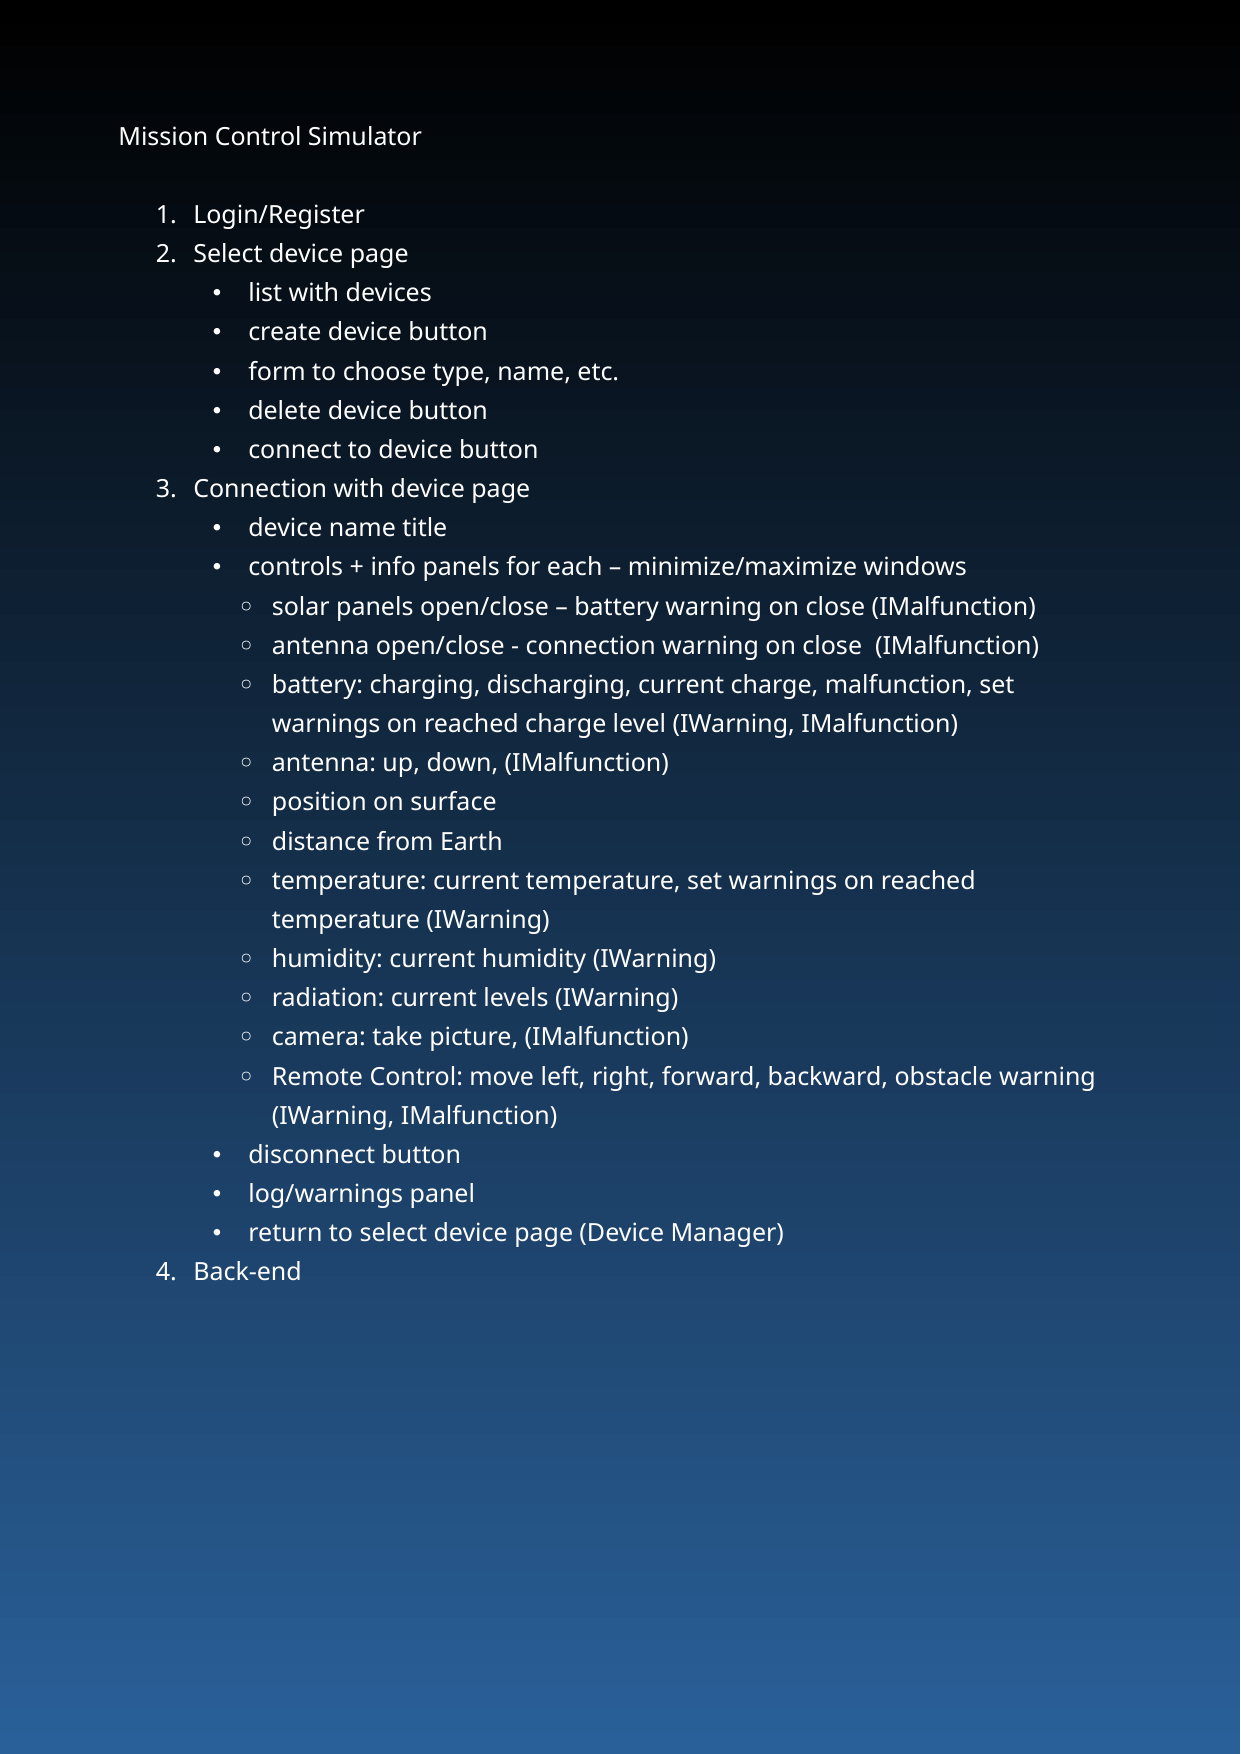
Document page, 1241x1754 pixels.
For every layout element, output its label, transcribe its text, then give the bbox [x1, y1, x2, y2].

list Remote Control: move left, right, forward, backward, obstacle warning (IWarning, IMalfunction) [236, 1058, 1122, 1131]
list delete device button [213, 392, 1122, 426]
list disconnect button [213, 1136, 1122, 1171]
list antenna: up, down, (IMalfunction) [236, 745, 1122, 779]
list temperature: current temperature, set warnings on reached temperature (IWarning) [236, 862, 1122, 936]
list return to select device page (Device Manager) [213, 1215, 1122, 1249]
list connect to device button [213, 431, 1122, 466]
list camera: take picture, (IMalfunction) [236, 1019, 1122, 1053]
list humidity: current humidity (IWarning) [236, 941, 1122, 975]
list distance from Earth [236, 823, 1122, 857]
list create device button [213, 314, 1122, 348]
list Login/Register [156, 196, 1122, 231]
list Select device page [156, 236, 1122, 270]
list form to choose type, name, etc. [213, 353, 1122, 387]
list controls + info panels for each – minimize/maximize windows [213, 549, 1122, 583]
list antenna open/close - connection warning on close (IMalfunction) [236, 627, 1122, 661]
list device name title [213, 510, 1122, 544]
list list with devices [213, 275, 1122, 309]
list solar panels open/close – battery warning on close (IMalfunction) [236, 588, 1122, 622]
list battery: charging, discharging, current charge, malfunction, set warnings on reached charge level (IWarning, IMalfunction) [236, 666, 1122, 740]
list Connection with device page [156, 471, 1122, 505]
list Back-end [156, 1254, 1122, 1288]
text Mission Control Simulator [118, 118, 1122, 152]
list radiation: current levels (IWarning) [236, 980, 1122, 1014]
list log/warnings panel [213, 1176, 1122, 1210]
list position on surface [236, 784, 1122, 818]
